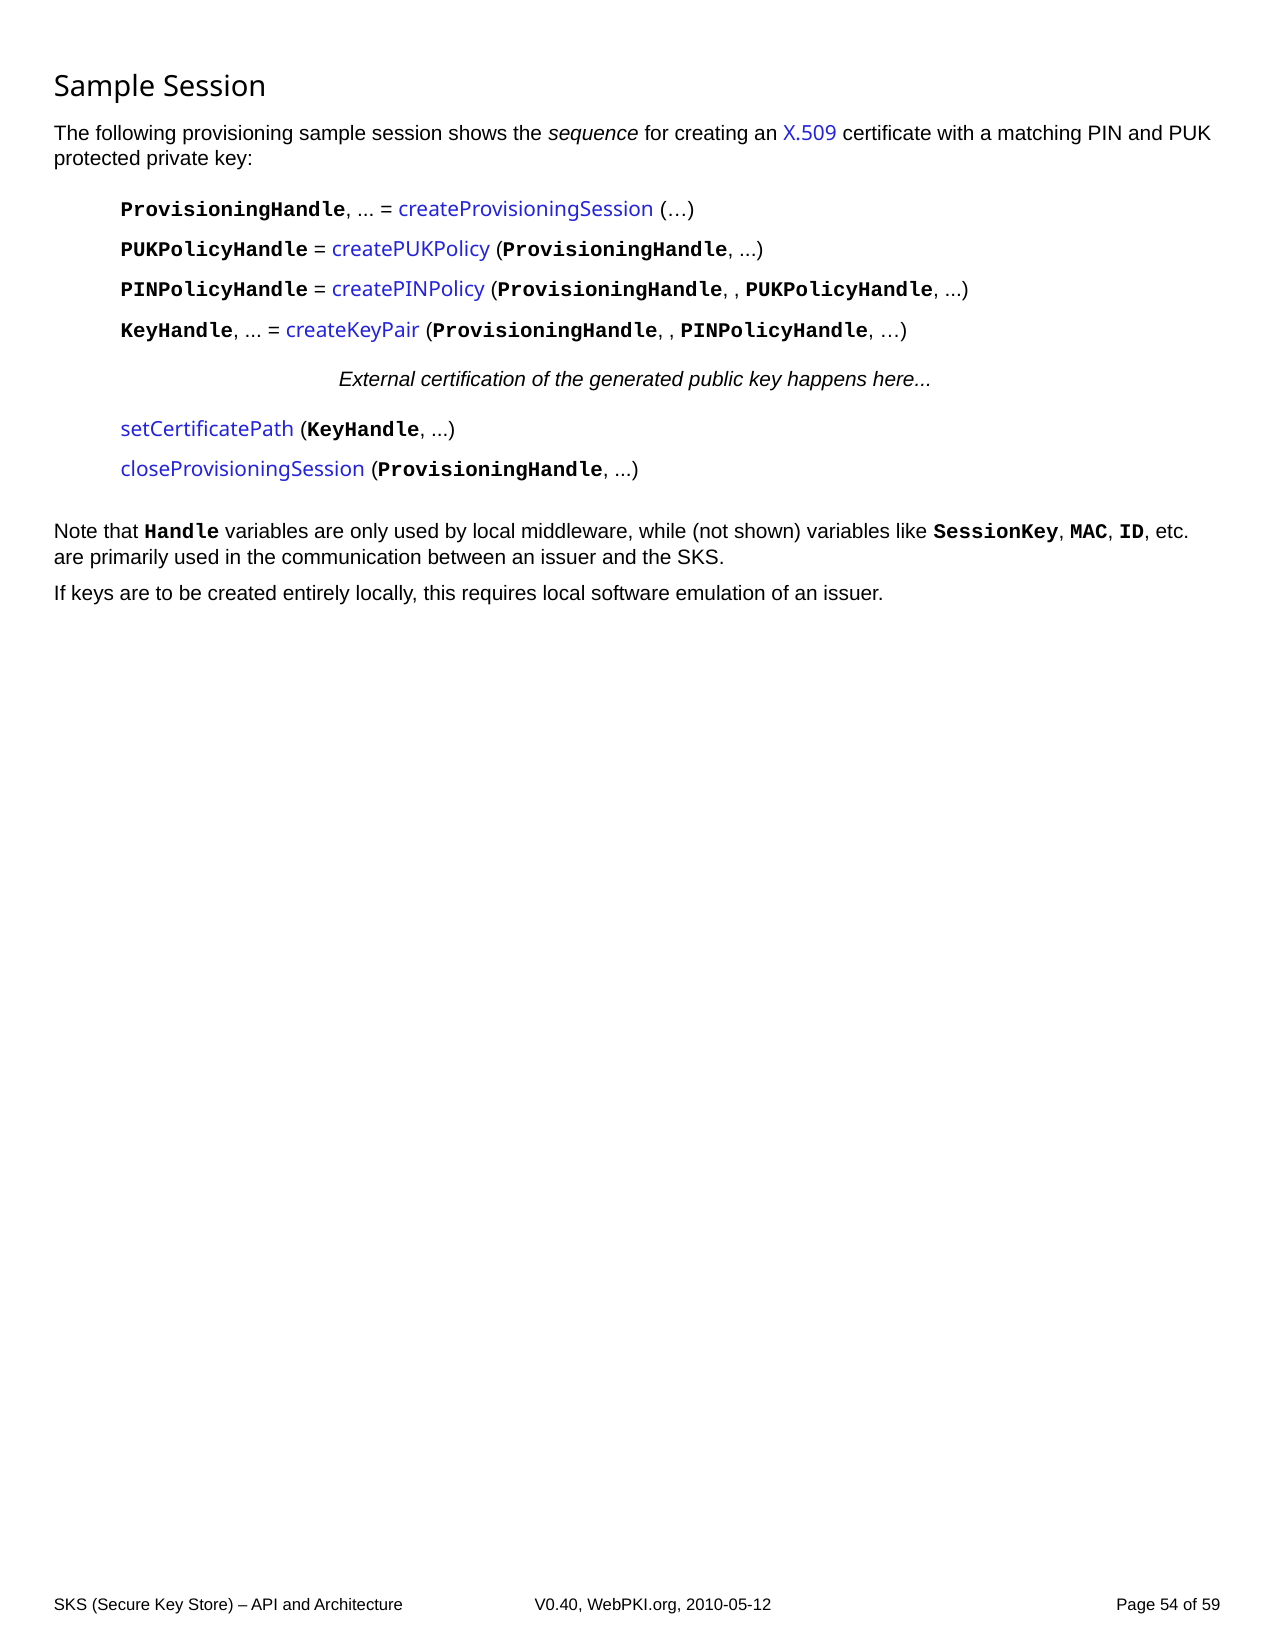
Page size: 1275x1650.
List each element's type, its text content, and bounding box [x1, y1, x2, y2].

text closeProvisioningSession (ProvisioningHandle, ...) [120, 454, 1221, 483]
text ProvisioningHandle, ... = createProvisioningSession (…) [120, 194, 1221, 222]
text Note that Handle variables are only used by local middleware, while (not shown) variables like SessionKey, MAC, ID, etc. are primarily used in the communication between an issuer and the SKS. [54, 495, 1221, 569]
subtitle Sample Session [54, 66, 1221, 105]
text setCertificatePath (KeyHandle, ...) [120, 414, 1221, 443]
text PUKPolicyHandle = createPUKPolicy (ProvisioningHandle, ...) [120, 234, 1221, 263]
text KeyHandle, ... = createKeyPair (ProvisioningHandle, , PINPolicyHandle, …) [120, 315, 1221, 343]
text External certification of the generated public key happens here... [52, 367, 1221, 391]
text PINPolicyHandle = createPINPolicy (ProvisioningHandle, , PUKPolicyHandle, ...) [120, 274, 1221, 303]
text The following provisioning sample session shows the sequence for creating an X.509 certificate with a matching PIN and PUK protected private key: [54, 118, 1221, 170]
text If keys are to be created entirely locally, this requires local software emulation of an issuer. [54, 580, 1221, 604]
